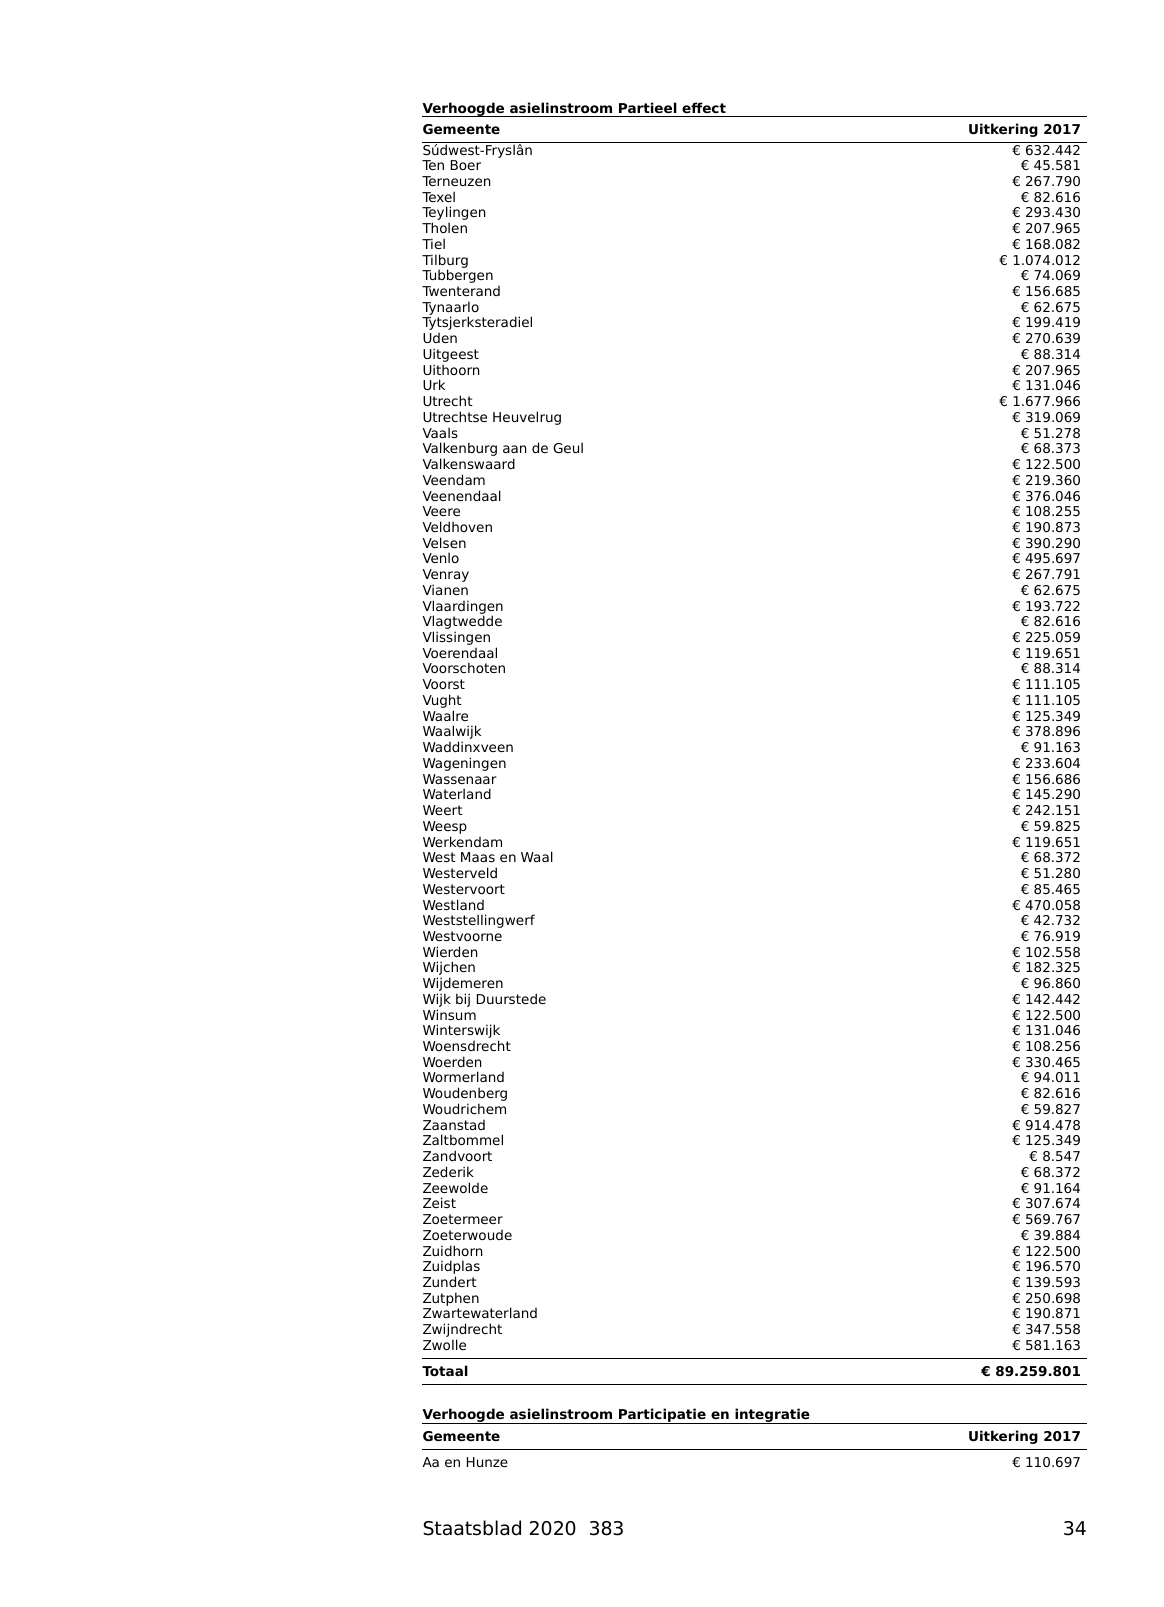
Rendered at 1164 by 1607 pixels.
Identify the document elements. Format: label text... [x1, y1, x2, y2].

table_cell Woensdrecht [422, 1039, 754, 1054]
table_cell € 96.860 [754, 976, 1087, 992]
table_cell Zwartewaterland [422, 1306, 754, 1322]
table_cell € 59.825 [754, 819, 1087, 834]
table_cell € 42.732 [754, 913, 1087, 929]
table_cell Zaltbommel [422, 1133, 754, 1149]
table_cell € 89.259.801 [754, 1359, 1087, 1384]
table_cell € 330.465 [754, 1055, 1087, 1070]
table_cell Tytsjerksteradiel [422, 315, 754, 331]
table_cell € 82.616 [754, 614, 1087, 630]
table_cell € 102.558 [754, 945, 1087, 960]
table_cell € 122.500 [754, 457, 1087, 473]
table_cell Aa en Hunze [422, 1450, 754, 1471]
table_cell Uden [422, 331, 754, 347]
table_cell € 156.686 [754, 771, 1087, 787]
table_cell Zuidhorn [422, 1243, 754, 1259]
table_cell Wormerland [422, 1070, 754, 1086]
table_cell Veldhoven [422, 520, 754, 536]
table_cell Zoeterwoude [422, 1228, 754, 1243]
table_cell € 68.373 [754, 441, 1087, 457]
table_cell € 110.697 [754, 1450, 1087, 1471]
table_cell Tynaarlo [422, 300, 754, 315]
table_cell Zeist [422, 1196, 754, 1212]
table_cell Terneuzen [422, 174, 754, 189]
table_cell € 632.442 [754, 143, 1087, 158]
table_cell Weesp [422, 819, 754, 834]
table_cell Veendam [422, 473, 754, 488]
table_cell € 168.082 [754, 237, 1087, 252]
table_cell € 270.639 [754, 331, 1087, 347]
table_cell Veenendaal [422, 488, 754, 504]
table_cell Wierden [422, 945, 754, 960]
table_cell € 199.419 [754, 315, 1087, 331]
table_cell € 91.163 [754, 740, 1087, 756]
table_cell € 68.372 [754, 850, 1087, 866]
table_header Verhoogde asielinstroom Partieel effect [422, 100, 1087, 116]
table_cell € 376.046 [754, 488, 1087, 504]
table_cell Zutphen [422, 1291, 754, 1306]
table_cell € 88.314 [754, 347, 1087, 362]
table_cell Westland [422, 897, 754, 913]
table_cell Vlissingen [422, 630, 754, 646]
table_cell Waddinxveen [422, 740, 754, 756]
table_cell € 1.074.012 [754, 253, 1087, 268]
table_cell € 182.325 [754, 960, 1087, 976]
table_cell Wageningen [422, 756, 754, 771]
table_cell € 347.558 [754, 1322, 1087, 1338]
table_cell € 125.349 [754, 1133, 1087, 1149]
table_cell € 119.651 [754, 646, 1087, 661]
table_header Verhoogde asielinstroom Participatie en integratie [422, 1407, 1087, 1423]
table_cell Zwijndrecht [422, 1322, 754, 1338]
table_cell Zundert [422, 1275, 754, 1291]
table_cell € 914.478 [754, 1118, 1087, 1133]
table_cell Wijk bij Duurstede [422, 992, 754, 1007]
table_cell Woerden [422, 1055, 754, 1070]
table_cell Zandvoort [422, 1149, 754, 1165]
table_cell Uithoorn [422, 363, 754, 378]
table_cell Waalwijk [422, 724, 754, 740]
table_cell Westervoort [422, 882, 754, 897]
table_cell € 119.651 [754, 834, 1087, 850]
table_cell Voorst [422, 677, 754, 693]
table_cell Gemeente [422, 1424, 754, 1449]
table_cell € 145.290 [754, 787, 1087, 803]
table_cell € 88.314 [754, 661, 1087, 677]
table_cell Voerendaal [422, 646, 754, 661]
table_cell € 250.698 [754, 1291, 1087, 1306]
table_cell € 76.919 [754, 929, 1087, 944]
table_cell Woudenberg [422, 1086, 754, 1102]
table_cell West Maas en Waal [422, 850, 754, 866]
table_cell Velsen [422, 536, 754, 551]
table_cell € 108.255 [754, 504, 1087, 520]
table_cell € 378.896 [754, 724, 1087, 740]
table_cell Totaal [422, 1359, 754, 1384]
table_cell € 51.278 [754, 425, 1087, 441]
table_cell Waterland [422, 787, 754, 803]
table_cell € 267.791 [754, 567, 1087, 583]
table_cell € 82.616 [754, 190, 1087, 205]
table_cell Vlaardingen [422, 599, 754, 614]
table_cell € 91.164 [754, 1180, 1087, 1196]
table_cell € 108.256 [754, 1039, 1087, 1054]
table_cell Zederik [422, 1165, 754, 1180]
table_cell Uitkering 2017 [754, 1424, 1087, 1449]
table_cell € 207.965 [754, 363, 1087, 378]
table_cell € 190.871 [754, 1306, 1087, 1322]
table_cell € 59.827 [754, 1102, 1087, 1117]
table_cell € 495.697 [754, 551, 1087, 567]
table_cell € 267.790 [754, 174, 1087, 189]
table_cell Urk [422, 378, 754, 394]
table_cell Zaanstad [422, 1118, 754, 1133]
table_cell € 131.046 [754, 1023, 1087, 1039]
table_cell Tiel [422, 237, 754, 252]
table_cell € 219.360 [754, 473, 1087, 488]
table_cell € 94.011 [754, 1070, 1087, 1086]
table_cell Wassenaar [422, 771, 754, 787]
table_cell Tilburg [422, 253, 754, 268]
table_cell € 68.372 [754, 1165, 1087, 1180]
table_cell Woudrichem [422, 1102, 754, 1117]
table_cell Veere [422, 504, 754, 520]
table_cell € 390.290 [754, 536, 1087, 551]
table_cell € 82.616 [754, 1086, 1087, 1102]
table_cell € 45.581 [754, 158, 1087, 174]
table_cell Utrecht [422, 394, 754, 410]
table_cell Voorschoten [422, 661, 754, 677]
table_cell € 39.884 [754, 1228, 1087, 1243]
table_cell Venray [422, 567, 754, 583]
table_cell Waalre [422, 709, 754, 724]
table_cell € 62.675 [754, 583, 1087, 598]
table_cell € 470.058 [754, 897, 1087, 913]
table_cell Zwolle [422, 1338, 754, 1358]
table_cell Texel [422, 190, 754, 205]
table_cell € 74.069 [754, 268, 1087, 284]
table_cell € 225.059 [754, 630, 1087, 646]
table_cell € 156.685 [754, 284, 1087, 299]
table_cell € 207.965 [754, 221, 1087, 237]
table_cell € 307.674 [754, 1196, 1087, 1212]
table_cell € 1.677.966 [754, 394, 1087, 410]
table_cell € 122.500 [754, 1243, 1087, 1259]
table_cell € 51.280 [754, 866, 1087, 882]
table_cell Vlagtwedde [422, 614, 754, 630]
table_cell Werkendam [422, 834, 754, 850]
table_cell € 193.722 [754, 599, 1087, 614]
table_cell Westvoorne [422, 929, 754, 944]
table_cell Winterswijk [422, 1023, 754, 1039]
table_cell Venlo [422, 551, 754, 567]
table_cell € 242.151 [754, 803, 1087, 819]
table_cell € 319.069 [754, 410, 1087, 425]
table_cell Zoetermeer [422, 1212, 754, 1228]
table_cell Vaals [422, 425, 754, 441]
table_cell Winsum [422, 1008, 754, 1023]
table_cell Valkenburg aan de Geul [422, 441, 754, 457]
table_cell Uitgeest [422, 347, 754, 362]
table_cell Zuidplas [422, 1259, 754, 1275]
table_cell € 142.442 [754, 992, 1087, 1007]
table_cell € 190.873 [754, 520, 1087, 536]
table_cell Teylingen [422, 205, 754, 221]
table_cell € 111.105 [754, 693, 1087, 708]
table_cell Utrechtse Heuvelrug [422, 410, 754, 425]
table_cell Tholen [422, 221, 754, 237]
table_cell Tubbergen [422, 268, 754, 284]
table_cell Westerveld [422, 866, 754, 882]
table_cell Súdwest-Fryslân [422, 143, 754, 158]
table_cell Zeewolde [422, 1180, 754, 1196]
table_cell € 569.767 [754, 1212, 1087, 1228]
table_cell € 122.500 [754, 1008, 1087, 1023]
table_cell Twenterand [422, 284, 754, 299]
table_cell € 293.430 [754, 205, 1087, 221]
table_cell Uitkering 2017 [754, 117, 1087, 142]
table_cell Valkenswaard [422, 457, 754, 473]
table_cell Ten Boer [422, 158, 754, 174]
table_cell Gemeente [422, 117, 754, 142]
table_cell € 85.465 [754, 882, 1087, 897]
table_cell Weststellingwerf [422, 913, 754, 929]
table_cell Wijchen [422, 960, 754, 976]
table_cell € 8.547 [754, 1149, 1087, 1165]
table_cell € 581.163 [754, 1338, 1087, 1358]
table_cell Weert [422, 803, 754, 819]
table_cell Wijdemeren [422, 976, 754, 992]
table_cell Vught [422, 693, 754, 708]
table_cell € 196.570 [754, 1259, 1087, 1275]
table_cell € 111.105 [754, 677, 1087, 693]
table_cell € 139.593 [754, 1275, 1087, 1291]
table_cell € 131.046 [754, 378, 1087, 394]
table_cell € 233.604 [754, 756, 1087, 771]
table_cell € 62.675 [754, 300, 1087, 315]
table_cell Vianen [422, 583, 754, 598]
table_cell € 125.349 [754, 709, 1087, 724]
